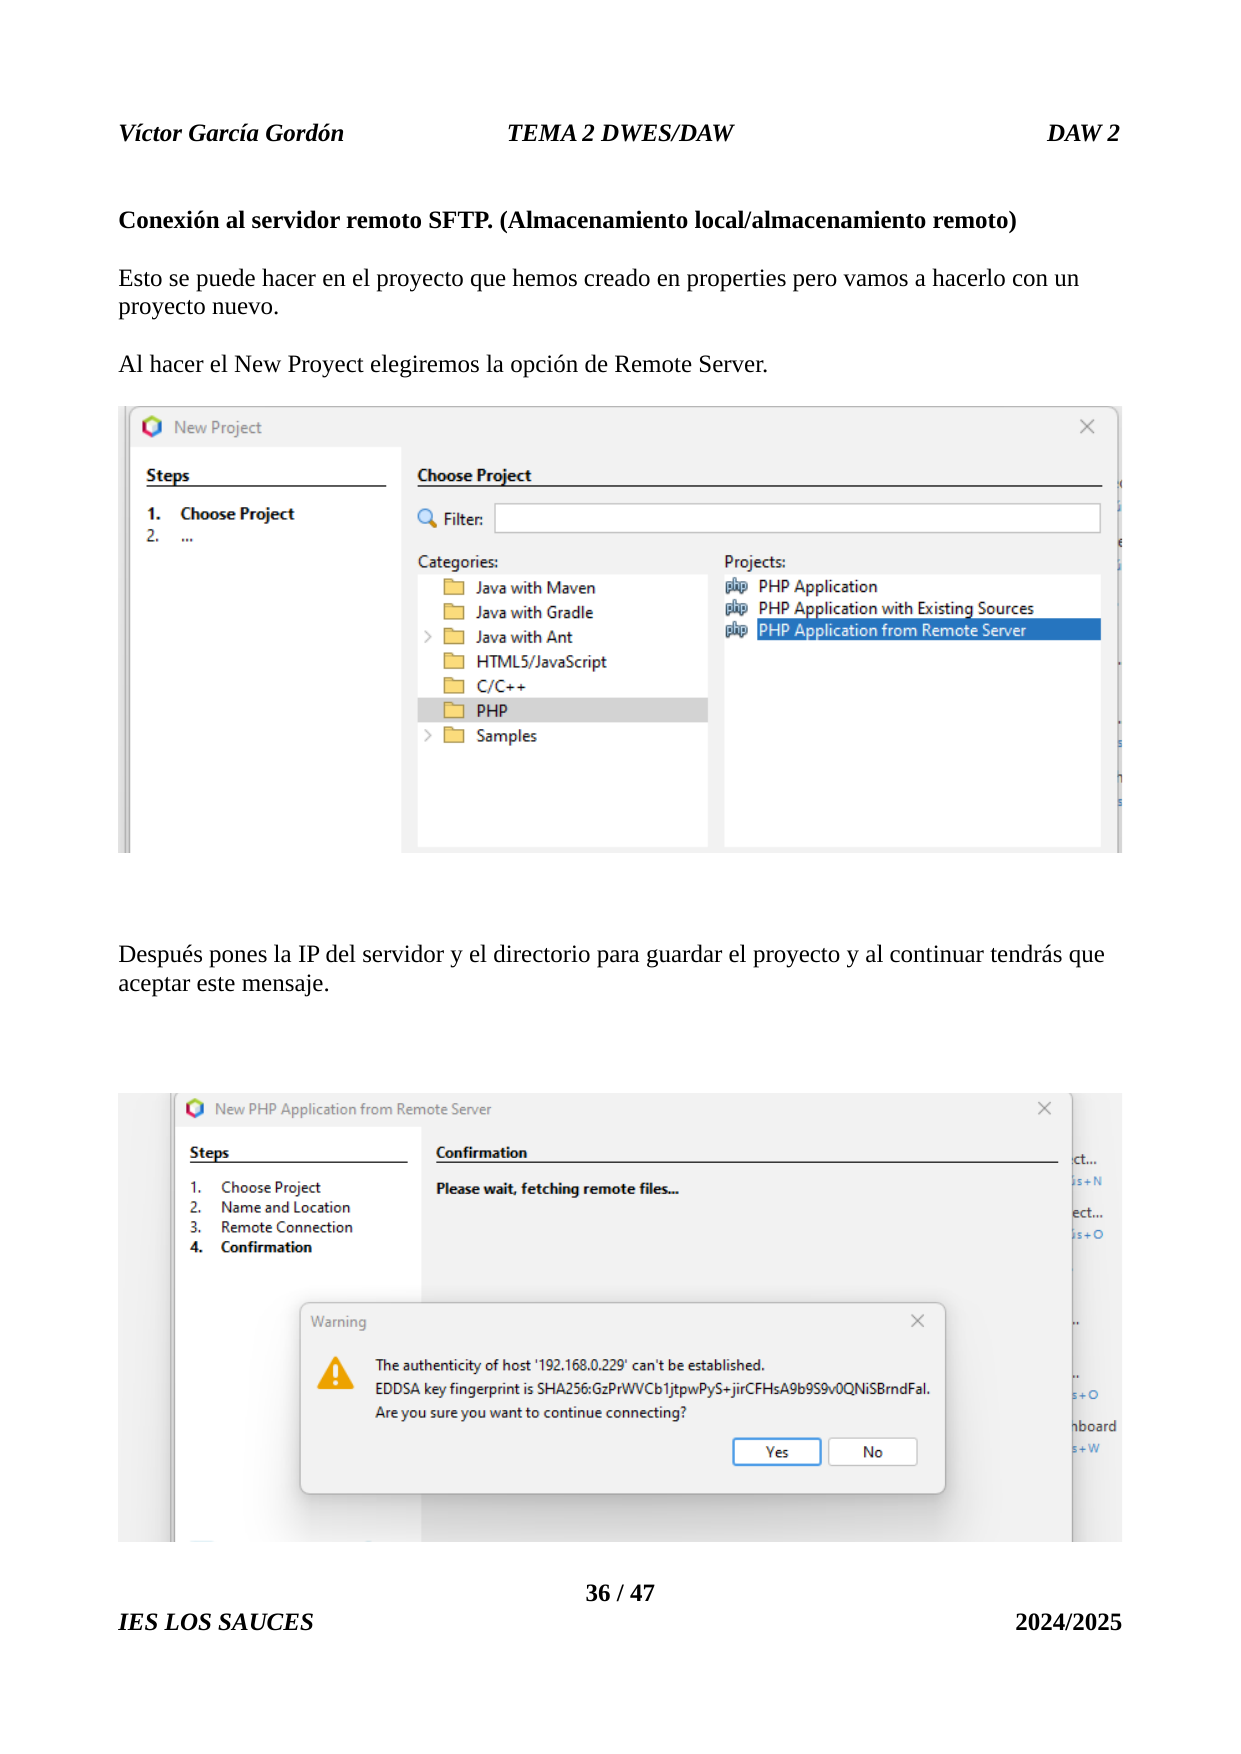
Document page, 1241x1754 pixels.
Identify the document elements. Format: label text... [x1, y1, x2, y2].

text Conexión al servidor remoto SFTP. (Almacenamiento local/almacenamiento remoto) [118, 205, 1122, 234]
picture [118, 1093, 1123, 1542]
text Al hacer el New Proyect elegiremos la opción de Remote Server. [118, 349, 1122, 378]
text Después pones la IP del servidor y el directorio para guardar el proyecto y al continuar tendrás que aceptar este mensaje. [118, 939, 1122, 996]
text Esto se puede hacer en el proyecto que hemos creado en properties pero vamos a hacerlo con un proyecto nuevo. [118, 263, 1122, 320]
picture [118, 406, 1123, 853]
